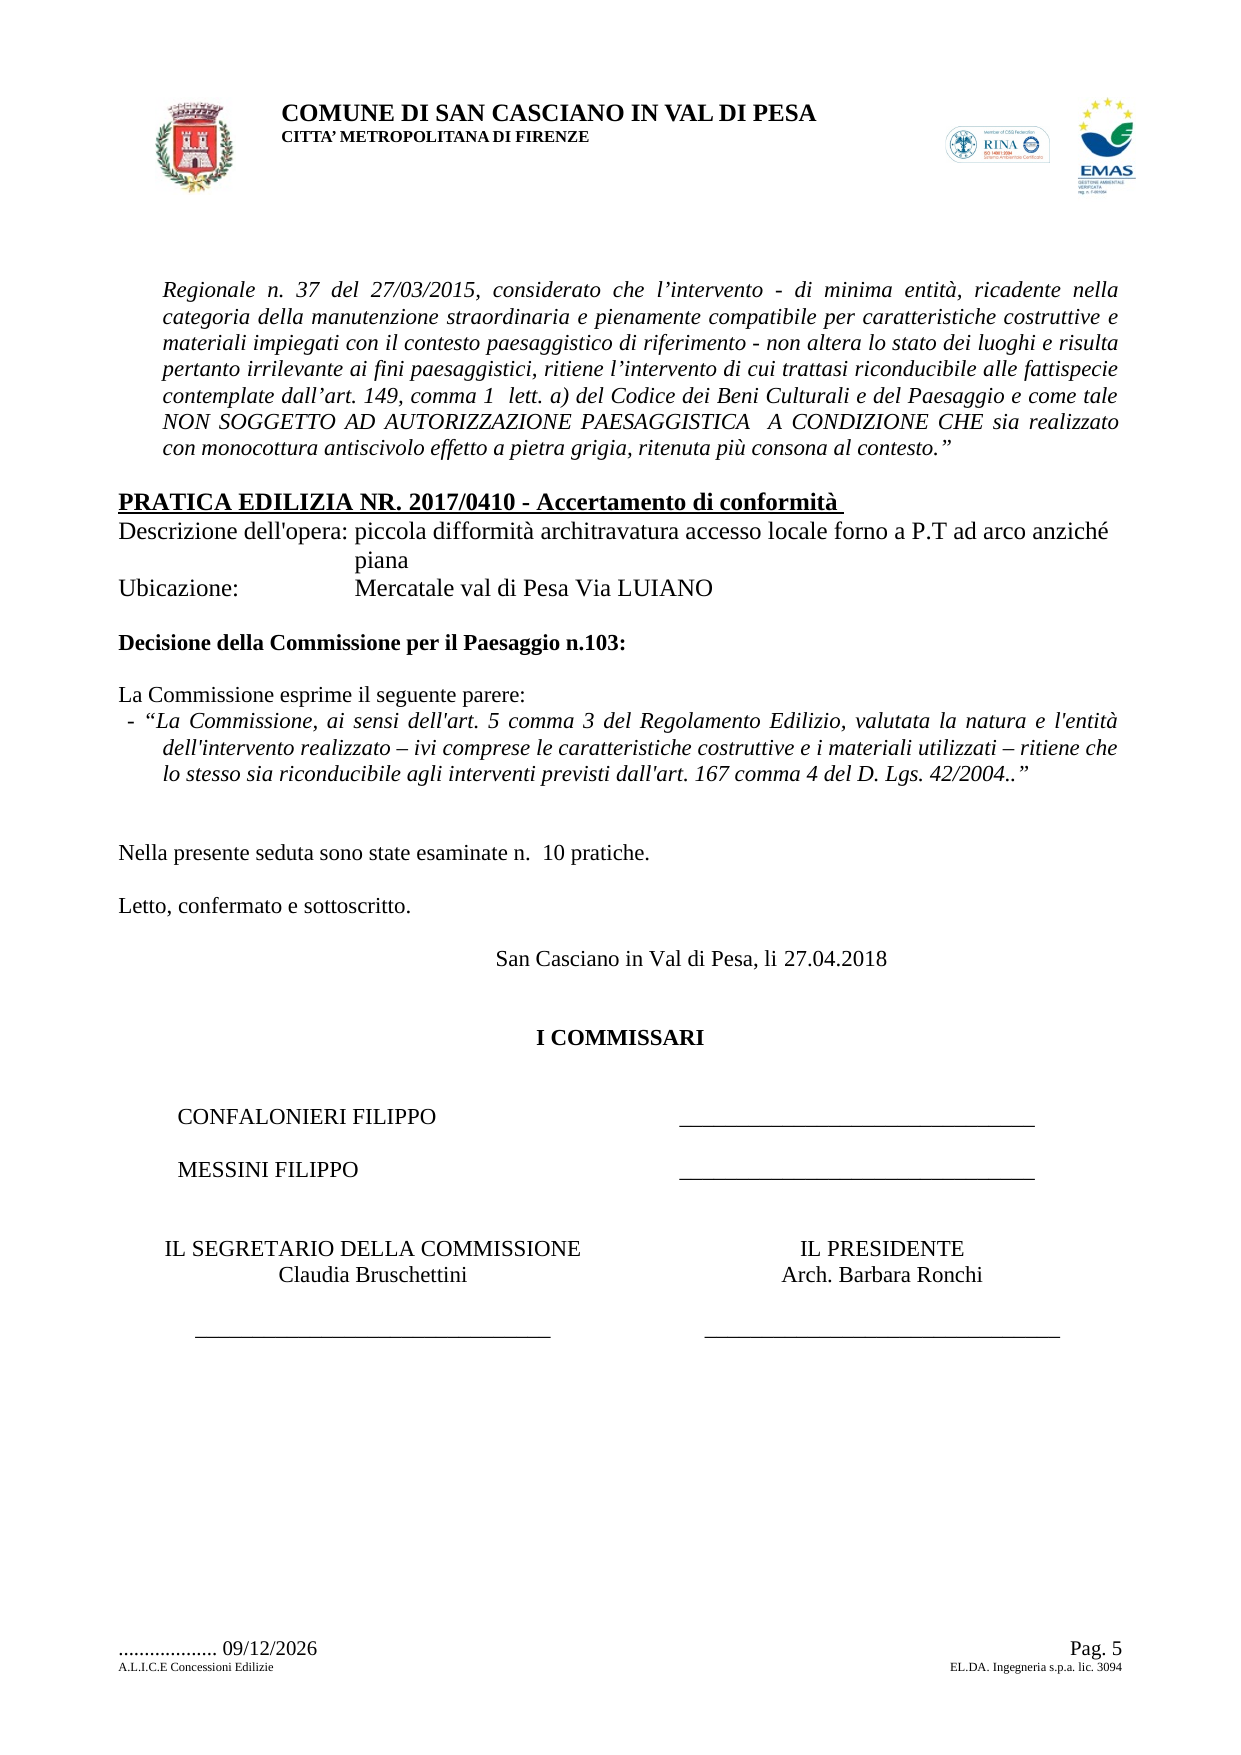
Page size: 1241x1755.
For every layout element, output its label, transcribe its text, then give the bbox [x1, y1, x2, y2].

text PRATICA EDILIZIA NR. 2017/0410 - Accertamento di conformità [118, 487, 1122, 516]
table_header IL SEGRETARIO DELLA COMMISSIONE [118, 1235, 627, 1261]
table_header IL PRESIDENTE [628, 1235, 1137, 1261]
table_cell _______________________________ [118, 1314, 627, 1340]
text Descrizione dell'opera: piccola difformità architravatura accesso locale forno a P.T ad arco anziché piana [118, 516, 1122, 573]
table_cell [118, 1288, 627, 1314]
text MESSINI FILIPPO _______________________________ [177, 1156, 1122, 1182]
text Regionale n. 37 del 27/03/2015, considerato che l’intervento - di minima entità, ricadente nella categoria della manutenzione straordinaria e pienamente compatibile per caratteristiche costruttive e materiali impiegati con il contesto paesaggistico di riferimento - non altera lo stato dei luoghi e risulta pertanto irrilevante ai fini paesaggistici, ritiene l’intervento di cui trattasi riconducibile alle fattispecie contemplate dall’art. 149, comma 1 lett. a) del Codice dei Beni Culturali e del Paesaggio e come tale NON SOGGETTO AD AUTORIZZAZIONE PAESAGGISTICA A CONDIZIONE CHE sia realizzato con monocottura antiscivolo effetto a pietra grigia, ritenuta più consona al contesto.” [118, 276, 1122, 461]
table_cell Claudia Bruschettini [118, 1261, 627, 1287]
text San Casciano in Val di Pesa, li 27.04.2018 [118, 945, 1122, 971]
text Decisione della Commissione per il Paesaggio n.103: [118, 628, 1122, 655]
text I COMMISSARI [118, 1024, 1122, 1050]
table_cell _______________________________ [628, 1314, 1137, 1340]
table_cell Arch. Barbara Ronchi [628, 1261, 1137, 1287]
text Nella presente seduta sono state esaminate n. 10 pratiche. [118, 839, 1122, 866]
text Ubicazione: Mercatale val di Pesa Via LUIANO [118, 573, 1122, 602]
table_cell [628, 1288, 1137, 1314]
text - “La Commissione, ai sensi dell'art. 5 comma 3 del Regolamento Edilizio, valutata la natura e l'entità dell'intervento realizzato – ivi comprese le caratteristiche costruttive e i materiali utilizzati – ritiene che lo stesso sia riconducibile agli interventi previsti dall'art. 167 comma 4 del D. Lgs. 42/2004..” [118, 708, 1122, 787]
text CONFALONIERI FILIPPO _______________________________ [177, 1103, 1122, 1129]
text Letto, confermato e sottoscritto. [118, 892, 1122, 918]
text La Commissione esprime il seguente parere: [118, 681, 1122, 708]
